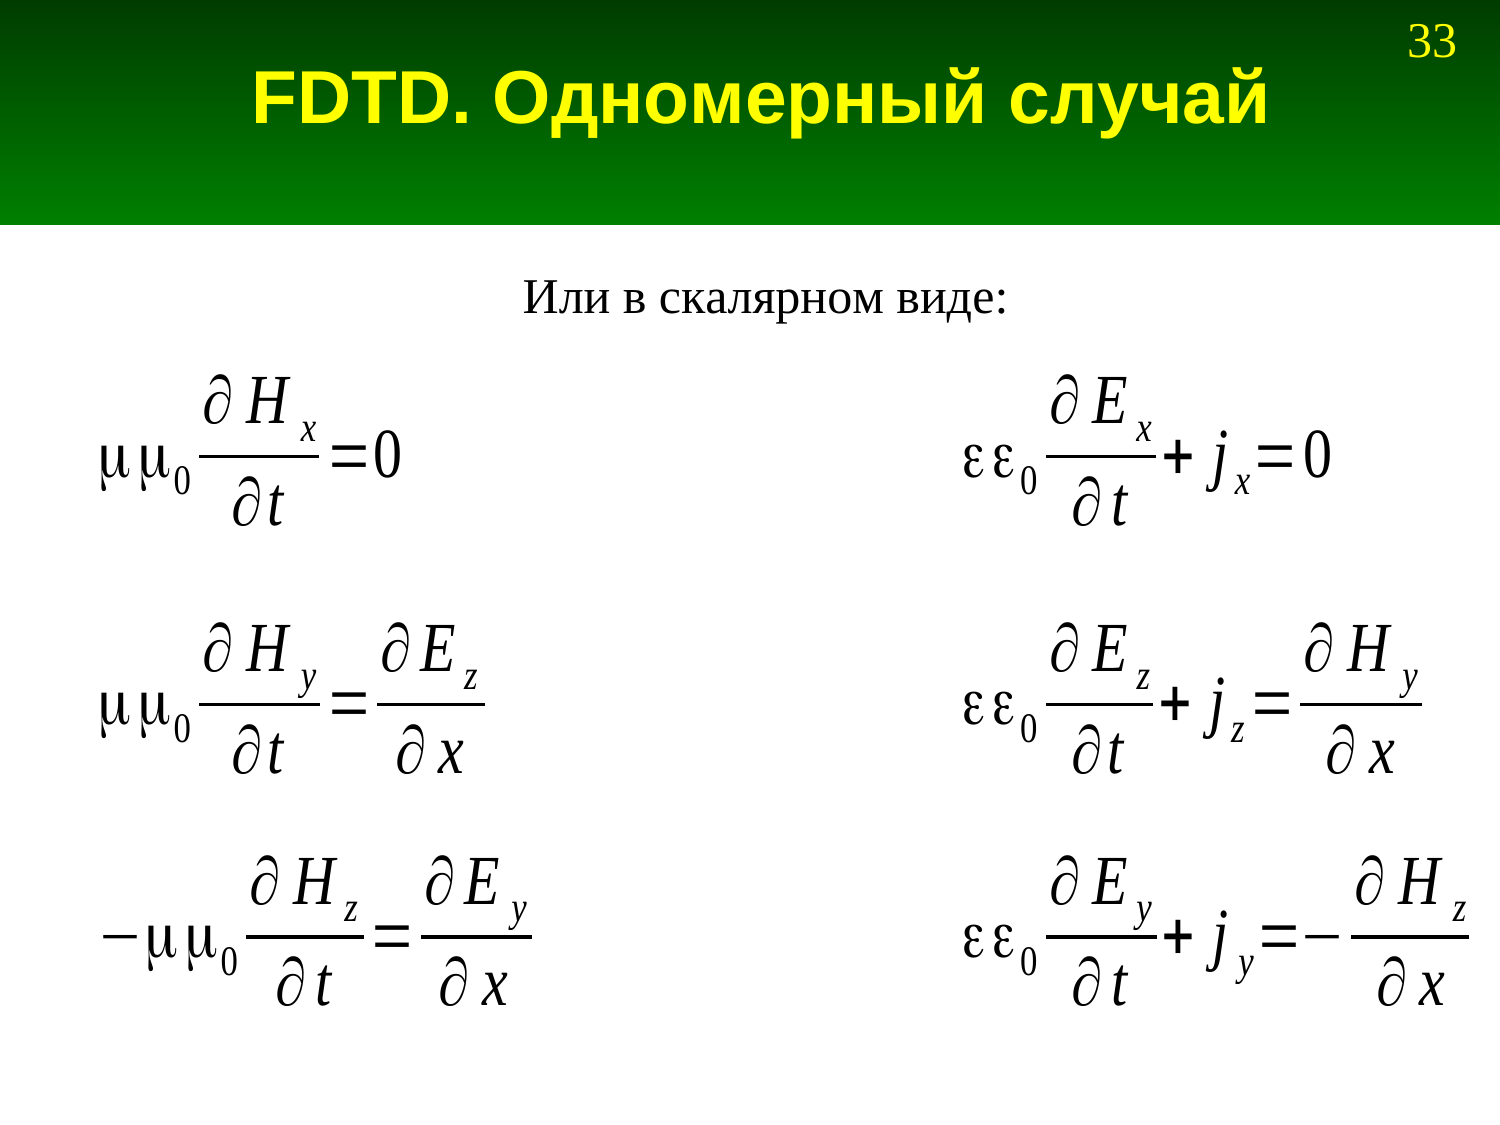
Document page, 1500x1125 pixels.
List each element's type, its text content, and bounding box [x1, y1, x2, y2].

chart [947, 362, 1348, 540]
chart [947, 610, 1439, 788]
chart [947, 842, 1487, 1020]
chart [82, 362, 418, 540]
text_box Или в скалярном виде: [507, 255, 1040, 331]
chart [82, 609, 501, 788]
chart [82, 842, 547, 1020]
title FDTD. Одномерный случай [123, 0, 1399, 188]
